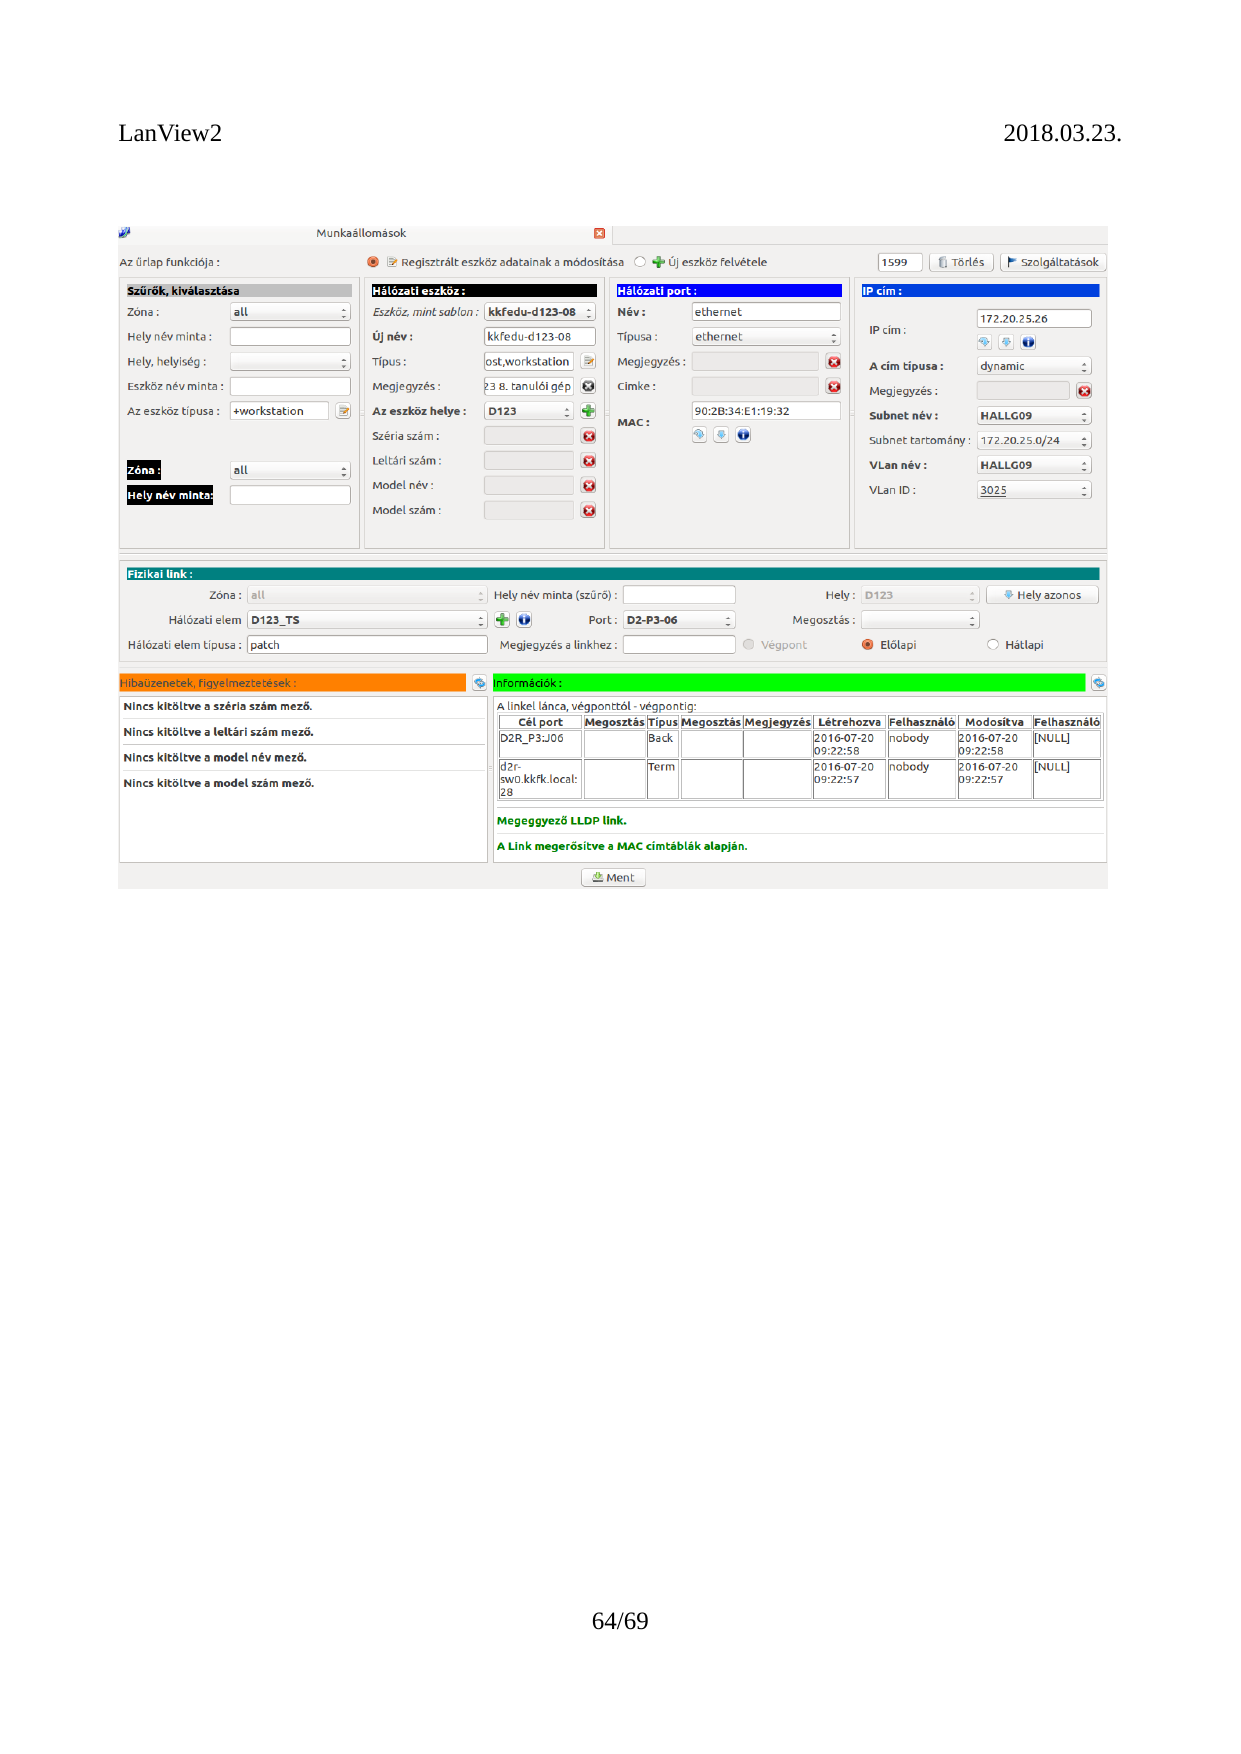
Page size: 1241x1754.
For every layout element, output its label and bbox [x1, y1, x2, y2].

picture [118, 226, 1108, 889]
